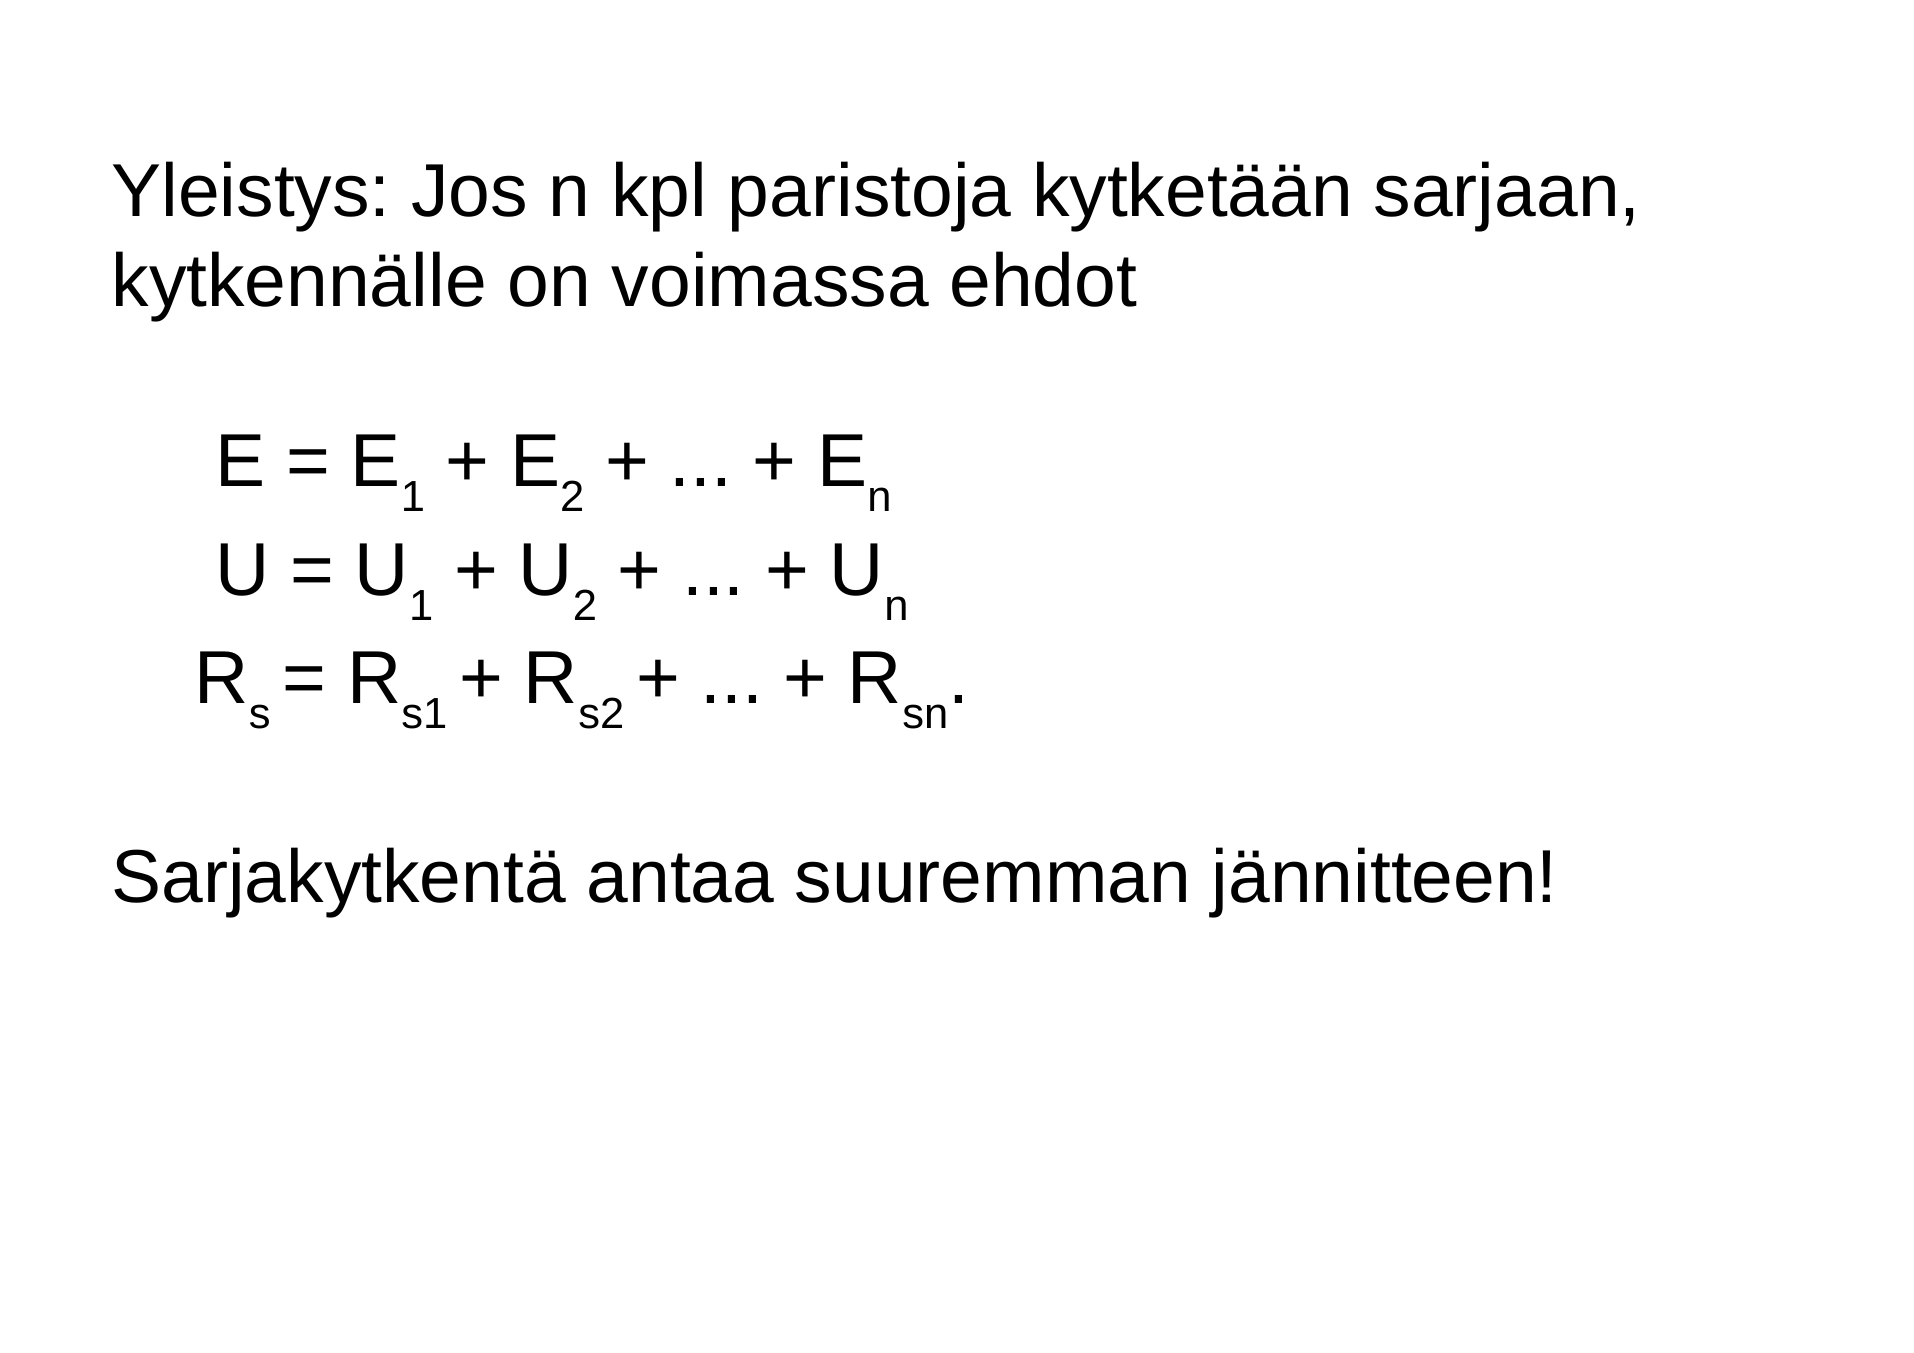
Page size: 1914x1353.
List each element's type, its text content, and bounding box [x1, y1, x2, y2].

text_box Yleistys: Jos n kpl paristoja kytketään sarjaan, kytkennälle on voimassa ehdot E = E1 + E2 + ... + En U = U1 + U2 + ... + Un Rs = Rs1 + Rs2 + ... + Rsn. Sarjakytkentä antaa suuremman jännitteen! [96, 134, 1845, 979]
